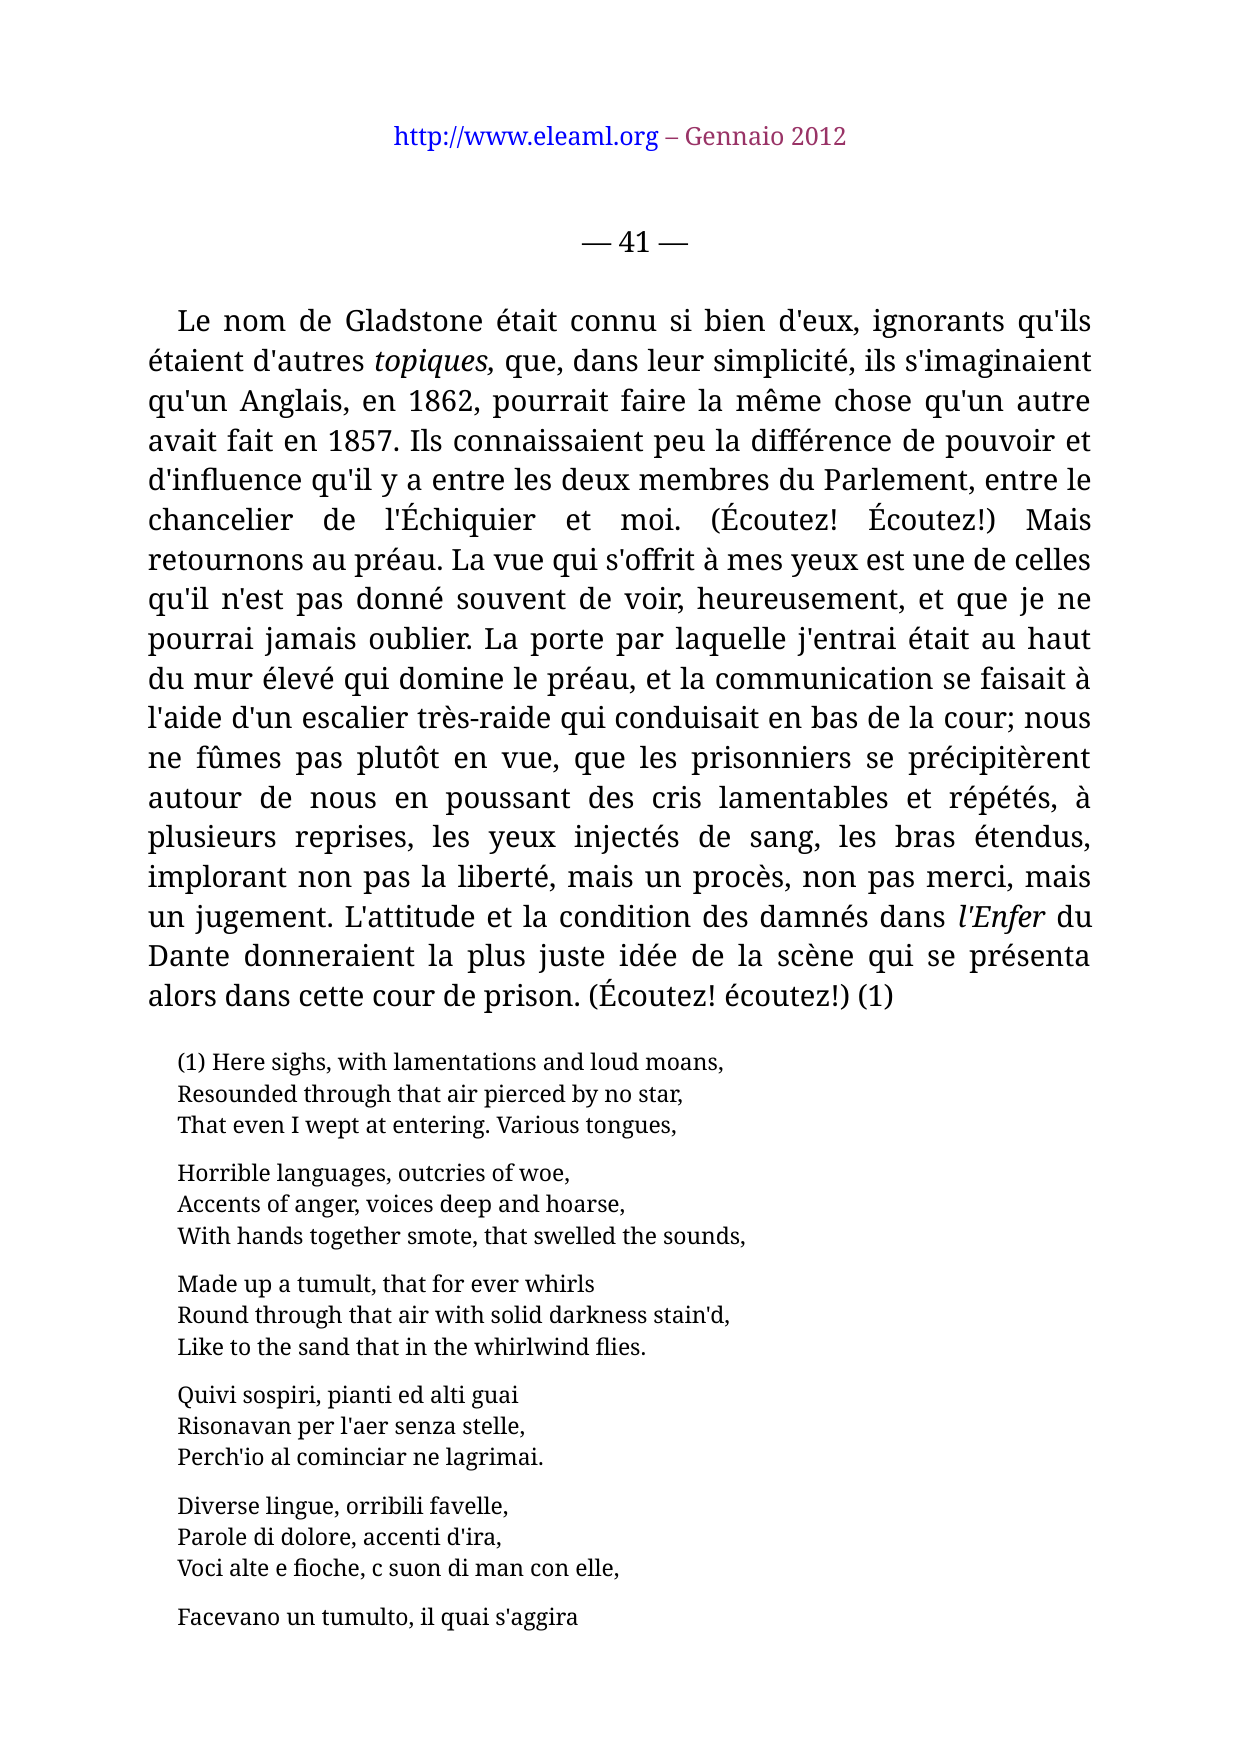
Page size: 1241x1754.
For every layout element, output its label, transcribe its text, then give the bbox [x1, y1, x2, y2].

text Resounded through that air pierced by no star, [148, 1078, 1093, 1109]
text — 41 — [148, 221, 1093, 261]
text With hands together smote, that swelled the sounds, [148, 1220, 1093, 1251]
text Voci alte e fioche, c suon di man con elle, [148, 1552, 1093, 1583]
text Quivi sospiri, pianti ed alti guai [148, 1379, 1093, 1410]
text Like to the sand that in the whirlwind flies. [148, 1331, 1093, 1362]
text Made up a tumult, that for ever whirls [148, 1268, 1093, 1299]
text Facevano un tumulto, il quai s'aggira [148, 1601, 1093, 1632]
text That even I wept at entering. Various tongues, [148, 1109, 1093, 1140]
text (1) Here sighs, with lamentations and loud moans, [148, 1046, 1093, 1078]
text Round through that air with solid darkness stain'd, [148, 1299, 1093, 1331]
text Risonavan per l'aer senza stelle, [148, 1410, 1093, 1441]
text Le nom de Gladstone était connu si bien d'eux, ignorants qu'ils étaient d'autres topiques, que, dans leur simplicité, ils s'imaginaient qu'un Anglais, en 1862, pourrait faire la même chose qu'un autre avait fait en 1857. Ils connaissaient peu la différence de pouvoir et d'influence qu'il y a entre les deux membres du Parlement, entre le chancelier de l'Échiquier et moi. (Écoutez! Écoutez!) Mais retournons au préau. La vue qui s'offrit à mes yeux est une de celles qu'il n'est pas donné souvent de voir, heureusement, et que je ne pourrai jamais oublier. La porte par laquelle j'entrai était au haut du mur élevé qui domine le préau, et la communication se faisait à l'aide d'un escalier très-raide qui conduisait en bas de la cour; nous ne fûmes pas plutôt en vue, que les prisonniers se précipitèrent autour de nous en poussant des cris lamentables et répétés, à plusieurs reprises, les yeux injectés de sang, les bras étendus, implorant non pas la liberté, mais un procès, non pas merci, mais un jugement. L'attitude et la condition des damnés dans l'Enfer du Dante donneraient la plus juste idée de la scène qui se présenta alors dans cette cour de prison. (Écoutez! écoutez!) (1) [148, 301, 1093, 1015]
text Horrible languages, outcries of woe, [148, 1157, 1093, 1188]
text Parole di dolore, accenti d'ira, [148, 1521, 1093, 1552]
text Perch'io al cominciar ne lagrimai. [148, 1441, 1093, 1473]
text Accents of anger, voices deep and hoarse, [148, 1188, 1093, 1220]
text Diverse lingue, orribili favelle, [148, 1490, 1093, 1521]
